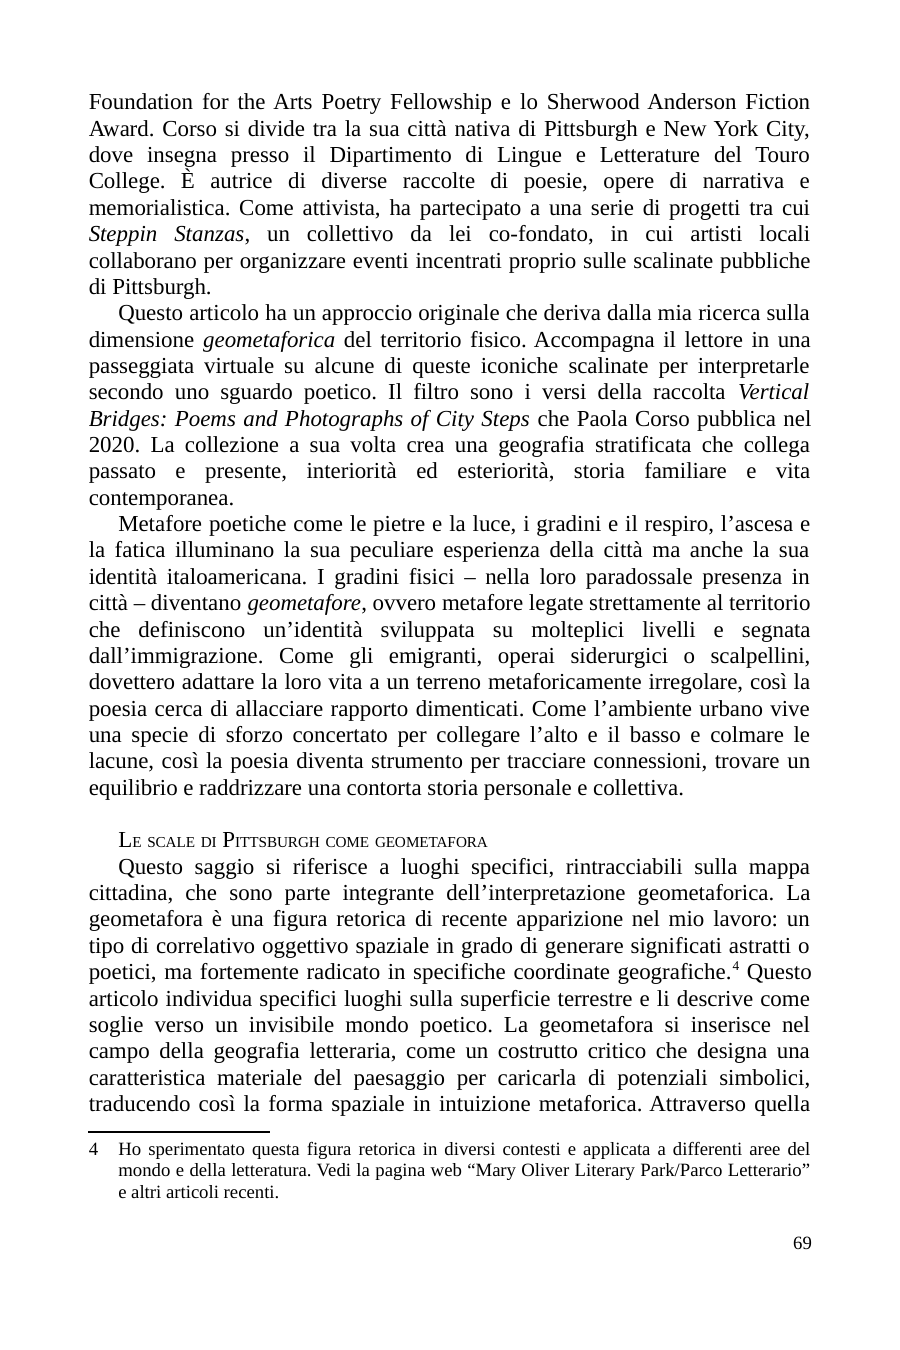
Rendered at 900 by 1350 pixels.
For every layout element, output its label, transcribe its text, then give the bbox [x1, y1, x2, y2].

text Foundation for the Arts Poetry Fellowship e lo Sherwood Anderson Fiction Award. Corso si divide tra la sua città nativa di Pittsburgh e New York City, dove insegna presso il Dipartimento di Lingue e Letterature del Touro College. È autrice di diverse raccolte di poesie, opere di narrativa e memorialistica. Come attivista, ha partecipato a una serie di progetti tra cui Steppin Stanzas, un collettivo da lei co-fondato, in cui artisti locali collaborano per organizzare eventi incentrati proprio sulle scalinate pubbliche di Pittsburgh. [88, 88, 811, 299]
text Le scale di Pittsburgh come geometafora [88, 826, 811, 853]
text Metafore poetiche come le pietre e la luce, i gradini e il respiro, l’ascesa e la fatica illuminano la sua peculiare esperienza della città ma anche la sua identità italoamericana. I gradini fisici – nella loro paradossale presenza in città – diventano geometafore, ovvero metafore legate strettamente al territorio che definiscono un’identità sviluppata su molteplici livelli e segnata dall’immigrazione. Come gli emigranti, operai siderurgici o scalpellini, dovettero adattare la loro vita a un terreno metaforicamente irregolare, così la poesia cerca di allacciare rapporto dimenticati. Come l’ambiente urbano vive una specie di sforzo concertato per collegare l’alto e il basso e colmare le lacune, così la poesia diventa strumento per tracciare connessioni, trovare un equilibrio e raddrizzare una contorta storia personale e collettiva. [88, 510, 811, 800]
text Questo saggio si riferisce a luoghi specifici, rintracciabili sulla mappa cittadina, che sono parte integrante dell’interpretazione geometaforica. La geometafora è una figura retorica di recente apparizione nel mio lavoro: un tipo di correlativo oggettivo spaziale in grado di generare significati astratti o poetici, ma fortemente radicato in specifiche coordinate geografiche. Questo articolo individua specifici luoghi sulla superficie terrestre e li descrive come soglie verso un invisibile mondo poetico. La geometafora si inserisce nel campo della geografia letteraria, come un costrutto critico che designa una caratteristica materiale del paesaggio per caricarla di potenziali simbolici, traducendo così la forma spaziale in intuizione metaforica. Attraverso quella [88, 853, 811, 1116]
text Ho sperimentato questa figura retorica in diversi contesti e applicata a differenti aree del mondo e della letteratura. Vedi la pagina web “Mary Oliver Literary Park/Parco Letterario” e altri articoli recenti. [88, 1138, 811, 1202]
text Questo articolo ha un approccio originale che deriva dalla mia ricerca sulla dimensione geometaforica del territorio fisico. Accompagna il lettore in una passeggiata virtuale su alcune di queste iconiche scalinate per interpretarle secondo uno sguardo poetico. Il filtro sono i versi della raccolta Vertical Bridges: Poems and Photographs of City Steps che Paola Corso pubblica nel 2020. La collezione a sua volta crea una geografia stratificata che collega passato e presente, interiorità ed esteriorità, storia familiare e vita contemporanea. [88, 299, 811, 510]
